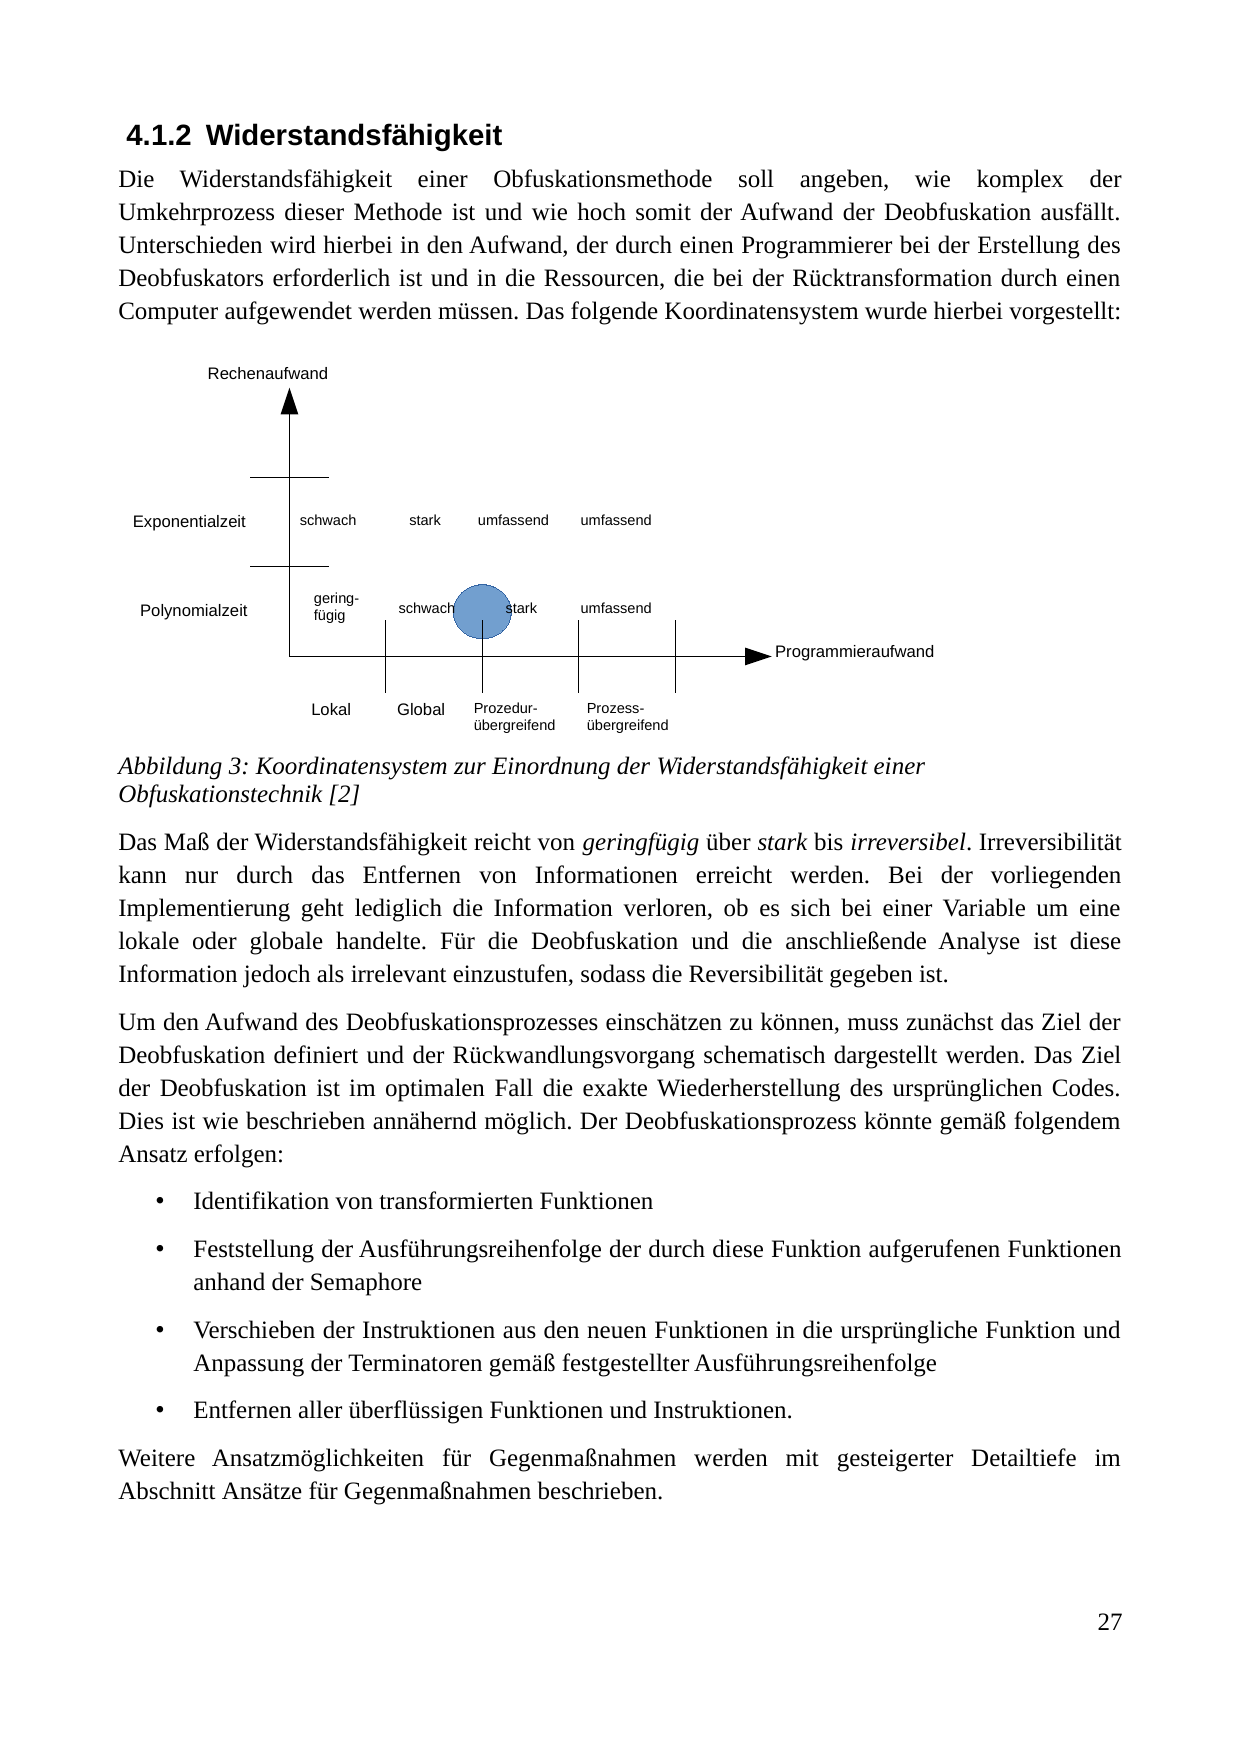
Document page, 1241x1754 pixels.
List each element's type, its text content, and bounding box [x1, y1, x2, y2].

list Feststellung der Ausführungsreihenfolge der durch diese Funktion aufgerufenen Funktionen anhand der Semaphore [156, 1234, 1122, 1296]
text Weitere Ansatzmöglichkeiten für Gegenmaßnahmen werden mit gesteigerter Detailtiefe im Abschnitt Ansätze für Gegenmaßnahmen beschrieben. [118, 1443, 1122, 1505]
list Entfernen aller überflüssigen Funktionen und Instruktionen. [156, 1395, 1122, 1424]
text Abbildung 3: Koordinatensystem zur Einordnung der Widerstandsfähigkeit einer Obfuskationstechnik [2] [118, 357, 1122, 808]
text Das Maß der Widerstandsfähigkeit reicht von geringfügig über stark bis irreversibel. Irreversibilität kann nur durch das Entfernen von Informationen erreicht werden. Bei der vorliegenden Implementierung geht lediglich die Information verloren, ob es sich bei einer Variable um eine lokale oder globale handelte. Für die Deobfuskation und die anschließende Analyse ist diese Information jedoch als irrelevant einzustufen, sodass die Reversibilität gegeben ist. [118, 827, 1122, 988]
list Verschieben der Instruktionen aus den neuen Funktionen in die ursprüngliche Funktion und Anpassung der Terminatoren gemäß festgestellter Ausführungsreihenfolge [156, 1315, 1122, 1376]
text Die Widerstandsfähigkeit einer Obfuskationsmethode soll angeben, wie komplex der Umkehrprozess dieser Methode ist und wie hoch somit der Aufwand der Deobfuskation ausfällt. Unterschieden wird hierbei in den Aufwand, der durch einen Programmierer bei der Erstellung des Deobfuskators erforderlich ist und in die Ressourcen, die bei der Rücktransformation durch einen Computer aufgewendet werden müssen. Das folgende Koordinatensystem wurde hierbei vorgestellt: [118, 164, 1122, 325]
subtitle Widerstandsfähigkeit [118, 118, 1122, 152]
text Um den Aufwand des Deobfuskationsprozesses einschätzen zu können, muss zunächst das Ziel der Deobfuskation definiert und der Rückwandlungsvorgang schematisch dargestellt werden. Das Ziel der Deobfuskation ist im optimalen Fall die exakte Wiederherstellung des ursprünglichen Codes. Dies ist wie beschrieben annähernd möglich. Der Deobfuskationsprozess könnte gemäß folgendem Ansatz erfolgen: [118, 1007, 1122, 1168]
list Identifikation von transformierten Funktionen [156, 1186, 1122, 1215]
